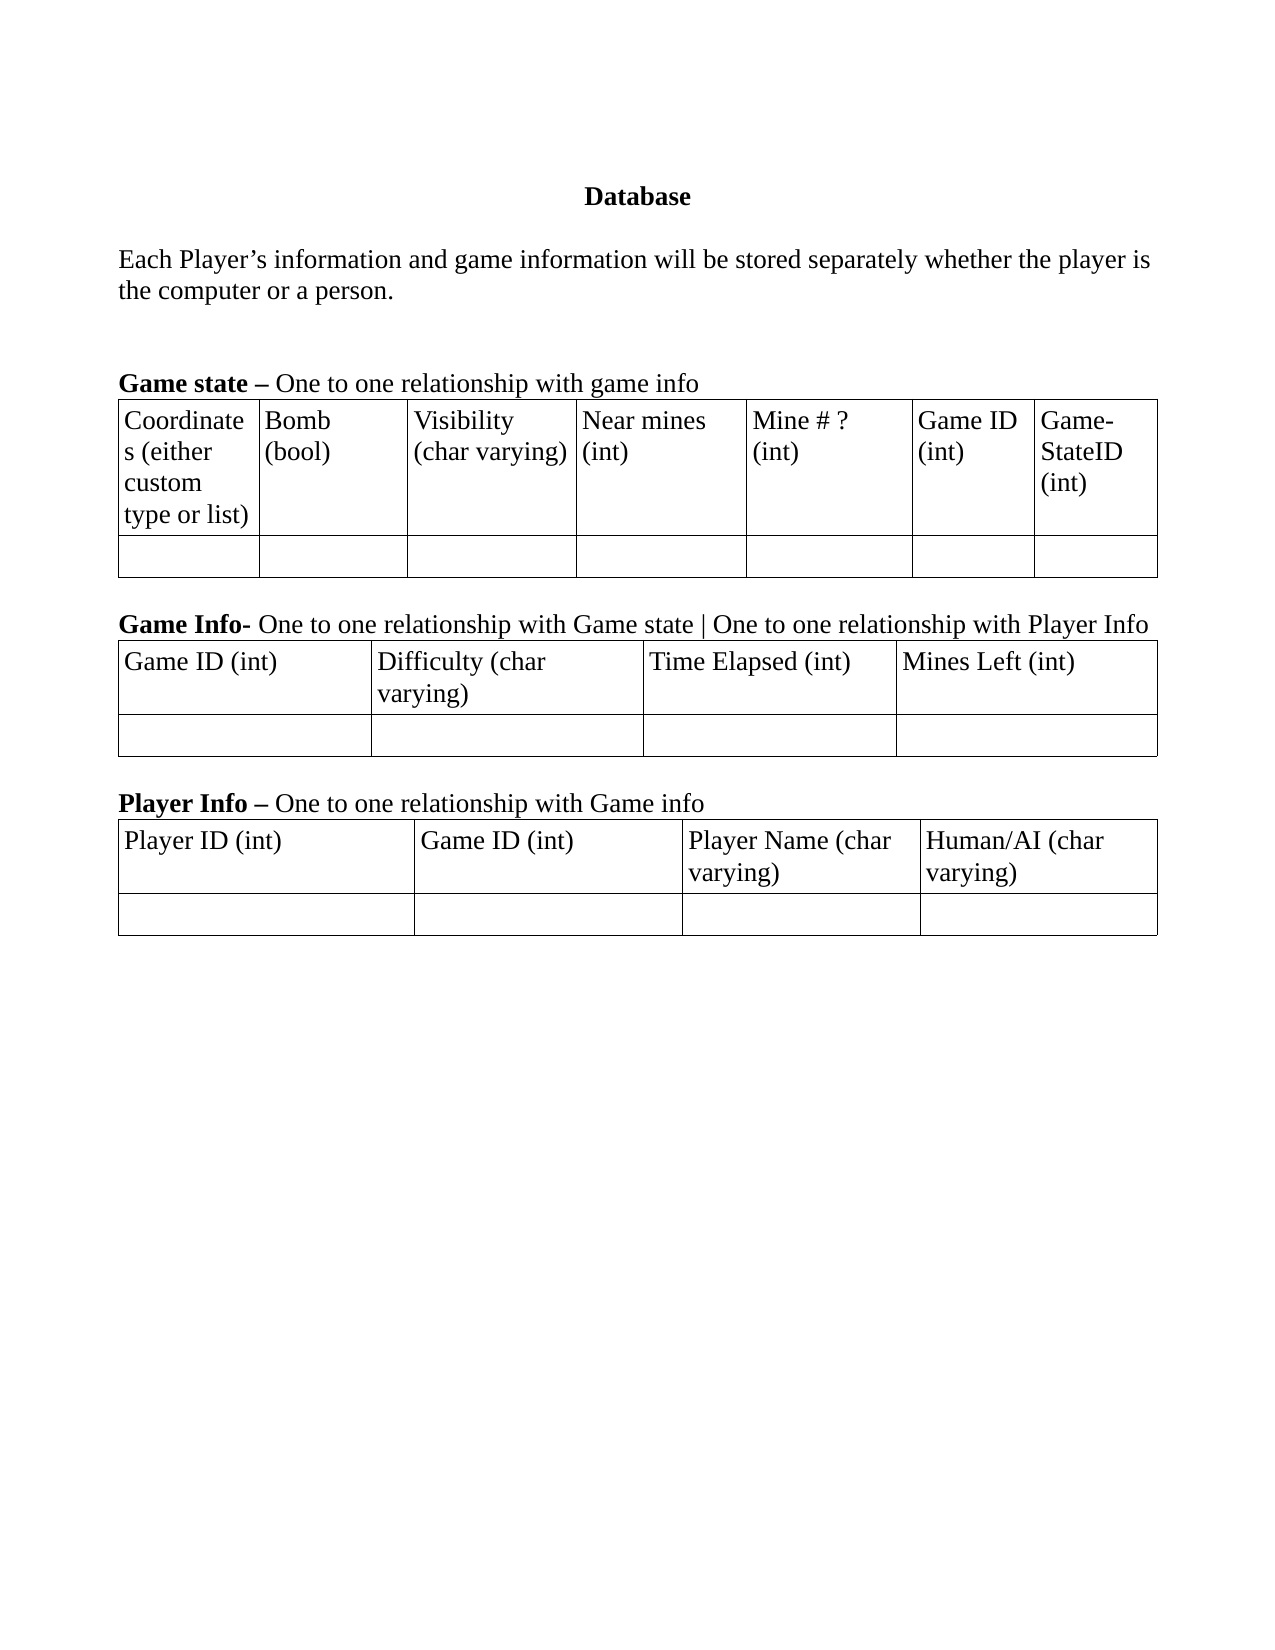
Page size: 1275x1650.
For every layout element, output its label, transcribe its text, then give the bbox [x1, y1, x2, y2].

table_cell [415, 894, 682, 935]
text Database [118, 180, 1157, 212]
table_header Mine # ? (int) [747, 400, 912, 534]
table_cell [921, 894, 1157, 935]
table_header Mines Left (int) [897, 641, 1157, 713]
table_header Bomb (bool) [260, 400, 407, 534]
table_cell [119, 894, 414, 935]
table_cell [260, 536, 407, 577]
table_cell [1035, 536, 1157, 577]
table_cell [683, 894, 920, 935]
table_header Player ID (int) [119, 820, 414, 892]
table_header Difficulty (char varying) [372, 641, 643, 713]
text Game state – One to one relationship with game info [118, 367, 1157, 398]
table_header Near mines (int) [577, 400, 746, 534]
table_cell [577, 536, 746, 577]
table_header Game-StateID (int) [1035, 400, 1157, 534]
table_header Game ID (int) [415, 820, 682, 892]
table_cell [119, 536, 259, 577]
table_cell [913, 536, 1034, 577]
table_header Player Name (char varying) [683, 820, 920, 892]
table_header Human/AI (char varying) [921, 820, 1157, 892]
table_header Game ID (int) [119, 641, 371, 713]
table_cell [372, 715, 643, 756]
text Each Player’s information and game information will be stored separately whether the player is the computer or a person. [118, 243, 1157, 305]
text Game Info- One to one relationship with Game state | One to one relationship with Player Info [118, 608, 1157, 640]
table_cell [644, 715, 896, 756]
text Player Info – One to one relationship with Game info [118, 787, 1157, 819]
table_cell [408, 536, 576, 577]
table_header Game ID (int) [913, 400, 1034, 534]
table_cell [119, 715, 371, 756]
table_header Visibility (char varying) [408, 400, 576, 534]
table_header Time Elapsed (int) [644, 641, 896, 713]
table_cell [897, 715, 1157, 756]
table_cell [747, 536, 912, 577]
table_header Coordinates (either custom type or list) [119, 400, 259, 534]
